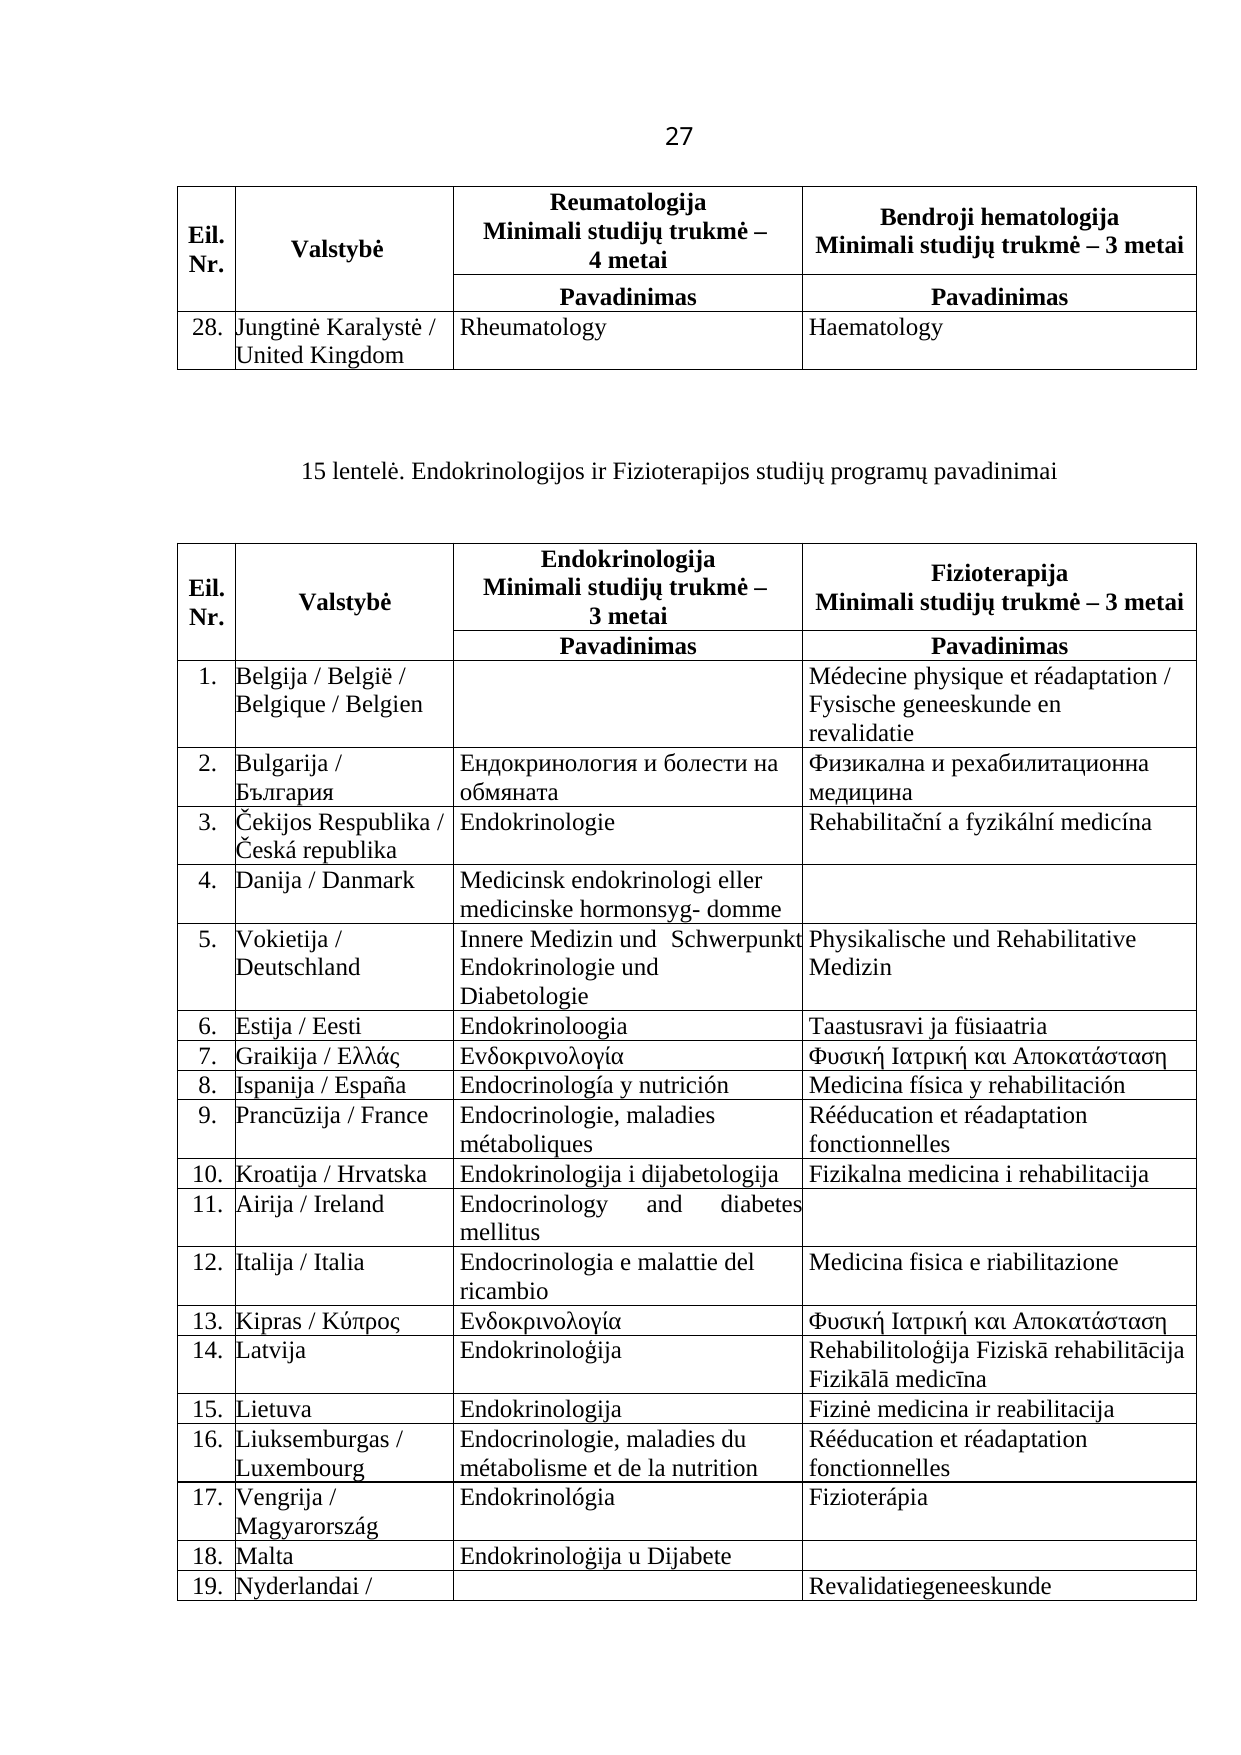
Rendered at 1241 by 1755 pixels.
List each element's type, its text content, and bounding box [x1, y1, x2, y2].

table_cell Innere Medizin und Schwerpunkt Endokrinologie und Diabetologie [454, 924, 802, 1010]
table_cell Rééducation et réadaptation fonctionnelles [803, 1424, 1196, 1481]
table_header Eil. Nr. [178, 187, 235, 311]
table_cell 11. [178, 1189, 235, 1246]
table_cell 7. [178, 1041, 235, 1069]
table_cell 12. [178, 1247, 235, 1305]
table_cell 18. [178, 1541, 235, 1570]
table_cell Endocrinología y nutrición [454, 1071, 802, 1099]
table_cell Médecine physique et réadaptation / Fysische geneeskunde en revalidatie [803, 661, 1196, 747]
table_cell Endokrinologie [454, 807, 802, 864]
table_cell Belgija / België / Belgique / Belgien [236, 661, 453, 747]
table_cell Airija / Ireland [236, 1189, 453, 1246]
table_cell 9. [178, 1100, 235, 1158]
table_cell 2. [178, 748, 235, 806]
table_cell 17. [178, 1483, 235, 1540]
table_cell Physikalische und Rehabilitative Medizin [803, 924, 1196, 1010]
table_cell Fizinė medicina ir reabilitacija [803, 1394, 1196, 1423]
table_cell Endokrinológia [454, 1483, 802, 1540]
table_cell Haematology [803, 312, 1196, 369]
table_cell 10. [178, 1159, 235, 1188]
table_cell Rehabilitoloģija Fiziskā rehabilitācija Fizikālā medicīna [803, 1336, 1196, 1393]
table_cell 4. [178, 865, 235, 923]
table_cell Fizikalna medicina i rehabilitacija [803, 1159, 1196, 1188]
table_cell Rheumatology [454, 312, 802, 369]
table_cell 13. [178, 1306, 235, 1334]
table_cell Taastusravi ja füsiaatria [803, 1011, 1196, 1040]
table_cell Endocrinology and diabetes mellitus [454, 1189, 802, 1246]
table_cell Malta [236, 1541, 453, 1570]
table_cell Fizioterápia [803, 1483, 1196, 1540]
table_cell Danija / Danmark [236, 865, 453, 923]
table_cell 15. [178, 1394, 235, 1423]
table_cell Revalidatiegeneeskunde [803, 1571, 1196, 1599]
table_cell Endocrinologie, maladies du métabolisme et de la nutrition [454, 1424, 802, 1481]
table_cell Φυσική Ιατρική και Αποκατάσταση [803, 1306, 1196, 1334]
table_cell Pavadinimas [454, 631, 802, 660]
table_cell Ispanija / España [236, 1071, 453, 1099]
table_cell Endocrinologia e malattie del ricambio [454, 1247, 802, 1305]
table_cell Latvija [236, 1336, 453, 1393]
table_cell Prancūzija / France [236, 1100, 453, 1158]
table_cell Endokrinoloģija [454, 1336, 802, 1393]
table_cell Vengrija / Magyarország [236, 1483, 453, 1540]
table_cell Medicina fisica e riabilitazione [803, 1247, 1196, 1305]
table_cell Pavadinimas [803, 275, 1196, 311]
table_cell Физикална и рехабилитационна медицина [803, 748, 1196, 806]
table_cell 14. [178, 1336, 235, 1393]
table_cell 8. [178, 1071, 235, 1099]
table_cell Ενδοκρινολογία [454, 1306, 802, 1334]
table_cell Rehabilitační a fyzikální medicína [803, 807, 1196, 864]
table_cell Čekijos Respublika / Česká republika [236, 807, 453, 864]
table_cell Pavadinimas [454, 275, 802, 311]
table_cell 28. [178, 312, 235, 369]
table_header Reumatologija Minimali studijų trukmė – 4 metai [454, 187, 802, 273]
table_cell Ендокринология и болести на обмяната [454, 748, 802, 806]
table_cell Medicina física y rehabilitación [803, 1071, 1196, 1099]
table_cell Endocrinologie, maladies métaboliques [454, 1100, 802, 1158]
text 15 lentelė. Endokrinologijos ir Fizioterapijos studijų programų pavadinimai [177, 456, 1181, 485]
table_header Valstybė [236, 187, 453, 311]
table_cell Vokietija / Deutschland [236, 924, 453, 1010]
table_header Fizioterapija Minimali studijų trukmė – 3 metai [803, 544, 1196, 630]
table_cell Bulgarija / България [236, 748, 453, 806]
table_cell Endokrinoloogia [454, 1011, 802, 1040]
table_header Eil. Nr. [178, 544, 235, 660]
table_header Bendroji hematologija Minimali studijų trukmė – 3 metai [803, 187, 1196, 273]
table_cell [454, 661, 802, 747]
table_header Valstybė [236, 544, 453, 660]
table_cell [454, 1571, 802, 1599]
table_cell Endokrinoloġija u Dijabete [454, 1541, 802, 1570]
table_cell Φυσική Iατρική και Απoκατάσταση [803, 1041, 1196, 1069]
table_cell Kipras / Κύπρος [236, 1306, 453, 1334]
table_cell Estija / Eesti [236, 1011, 453, 1040]
table_cell Endokrinologija [454, 1394, 802, 1423]
table_cell Graikija / Ελλάς [236, 1041, 453, 1069]
table_cell Italija / Italia [236, 1247, 453, 1305]
table_cell [803, 1189, 1196, 1246]
table_cell Jungtinė Karalystė / United Kingdom [236, 312, 453, 369]
table_cell 1. [178, 661, 235, 747]
table_header Endokrinologija Minimali studijų trukmė – 3 metai [454, 544, 802, 630]
table_cell Rééducation et réadaptation fonctionnelles [803, 1100, 1196, 1158]
table_cell Liuksemburgas / Luxembourg [236, 1424, 453, 1481]
table_cell 16. [178, 1424, 235, 1481]
table_cell Pavadinimas [803, 631, 1196, 660]
table_cell [803, 1541, 1196, 1570]
table_cell [803, 865, 1196, 923]
table_cell 5. [178, 924, 235, 1010]
table_cell Εvδoκριvoλoγία [454, 1041, 802, 1069]
table_cell Nyderlandai / [236, 1571, 453, 1599]
table_cell Lietuva [236, 1394, 453, 1423]
table_cell Endokrinologija i dijabetologija [454, 1159, 802, 1188]
table_cell 6. [178, 1011, 235, 1040]
table_cell 3. [178, 807, 235, 864]
table_cell 19. [178, 1571, 235, 1599]
table_cell Kroatija / Hrvatska [236, 1159, 453, 1188]
table_cell Medicinsk endokrinologi eller medicinske hormonsyg- domme [454, 865, 802, 923]
